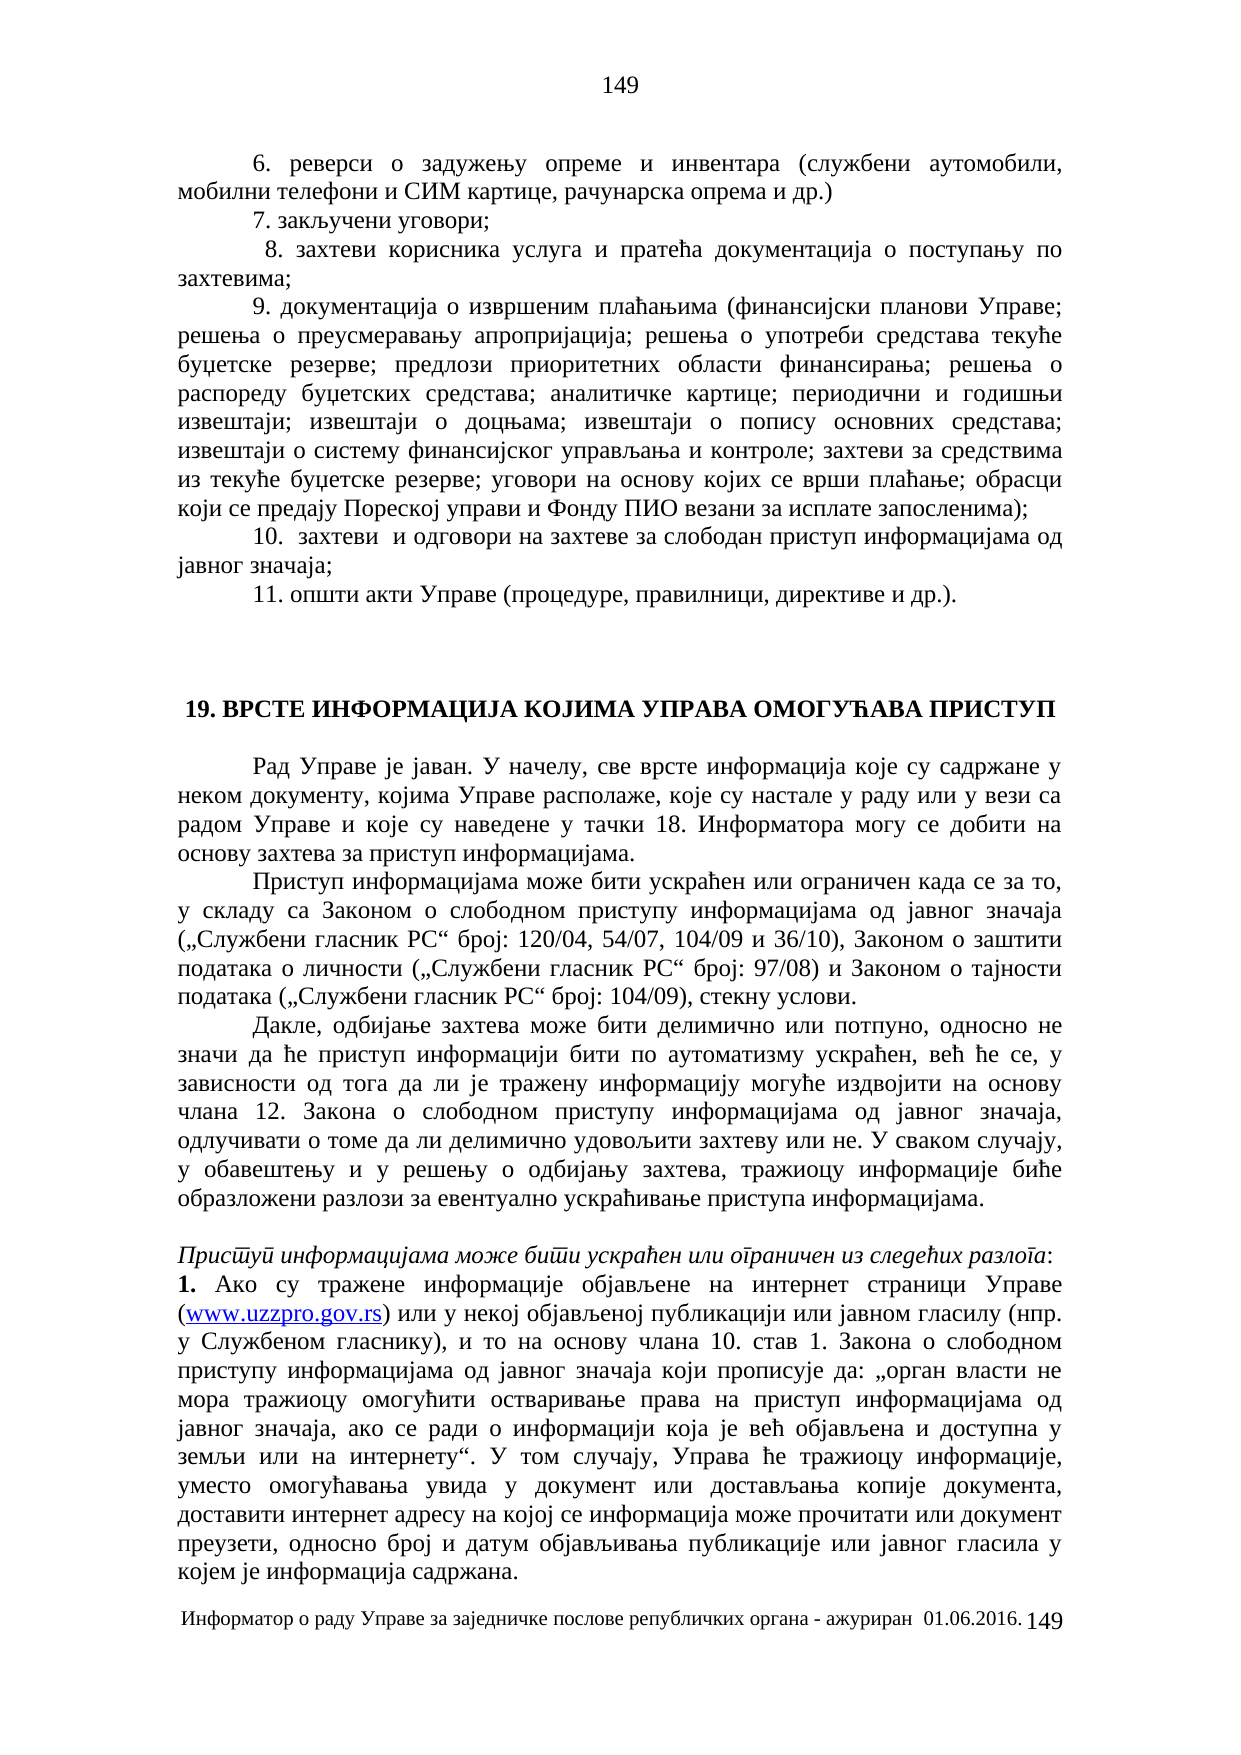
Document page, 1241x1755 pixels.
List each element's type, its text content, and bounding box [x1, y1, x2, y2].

text 8. захтеви корисника услуга и пратећа документација о поступању по захтевима; [177, 234, 1063, 291]
text Приступ информацијама може бити ускраћен или ограничен када се за то, у складу са Законом о слободном приступу информацијама од јавног значаја („Службени гласник РС“ број: 120/04, 54/07, 104/09 и 36/10), Законом о заштити података о личности („Службени гласник РС“ број: 97/08) и Законом о тајности података („Службени гласник РС“ број: 104/09), стекну услови. [177, 866, 1063, 1010]
text Дакле, одбијање захтева може бити делимично или потпуно, односно не значи да ће приступ информацији бити по аутоматизму ускраћен, већ ће се, у зависности од тога да ли је тражену информацију могуће издвојити на основу члана 12. Закона о слободном приступу информацијама од јавног значаја, одлучивати о томе да ли делимично удовољити захтеву или не. У сваком случају, у обавештењу и у решењу о одбијању захтева, тражиоцу информације биће образложени разлози за евентуално ускраћивање приступа информацијама. [177, 1010, 1063, 1211]
text 9. документација о извршеним плаћањима (финансијски планови Управе; решења о преусмеравању апропријација; решења о употреби средстава текуће буџетске резерве; предлози приоритетних области финансирања; решења о распореду буџетских средстава; аналитичке картице; периодични и годишњи извештаји; извештаји о доцњама; извештаји о попису основних средстава; извештаји о систему финансијског управљања и контроле; захтеви за средствима из текуће буџетске резерве; уговори на основу којих се врши плаћање; обрасци који се предају Пореској управи и Фонду ПИО везани за исплате запосленима); [177, 291, 1063, 521]
text 6. реверси о задужењу опреме и инвентара (службени аутомобили, мобилни телефони и СИМ картице, рачунарска опрема и др.) [177, 148, 1063, 205]
text 7. закључени уговори; [177, 205, 1063, 234]
text Приступ информацијама може бити ускраћен или ограничен из следећих разлога: [177, 1240, 1063, 1269]
text 19. ВРСТЕ ИНФОРМАЦИЈА КОЈИМА УПРАВА ОМОГУЋАВА ПРИСТУП [177, 694, 1063, 723]
text 11. општи акти Управе (процедуре, правилници, директиве и др.). [177, 579, 1063, 608]
text 10. захтеви и одговори на захтеве за слободан приступ информацијама од јавног значаја; [177, 521, 1063, 579]
text 1. Ако су тражене информације објављене на интернет страници Управе (www.uzzpro.gov.rs) или у некој објављеној публикацији или јавном гласилу (нпр. у Службеном гласнику), и то на основу члана 10. став 1. Закона о слободном приступу информацијама од јавног значаја који прописује да: „орган власти не мора тражиоцу омогућити остваривање права на приступ информацијама од јавног значаја, ако се ради о информацији која је већ објављена и доступна у земљи или на интернету“. У том случају, Управа ће тражиоцу информације, уместо омогућавања увида у документ или достављања копије документа, доставити интернет адресу на којој се информација може прочитати или документ преузети, односно број и датум објављивања публикације или јавног гласила у којем је информација садржана. [177, 1269, 1063, 1585]
text Рад Управе је јаван. У начелу, све врсте информација које су садржане у неком документу, којима Управе располаже, које су настале у раду или у вези са радом Управе и које су наведене у тачки 18. Информатора могу се добити на основу захтева за приступ информацијама. [177, 751, 1063, 866]
